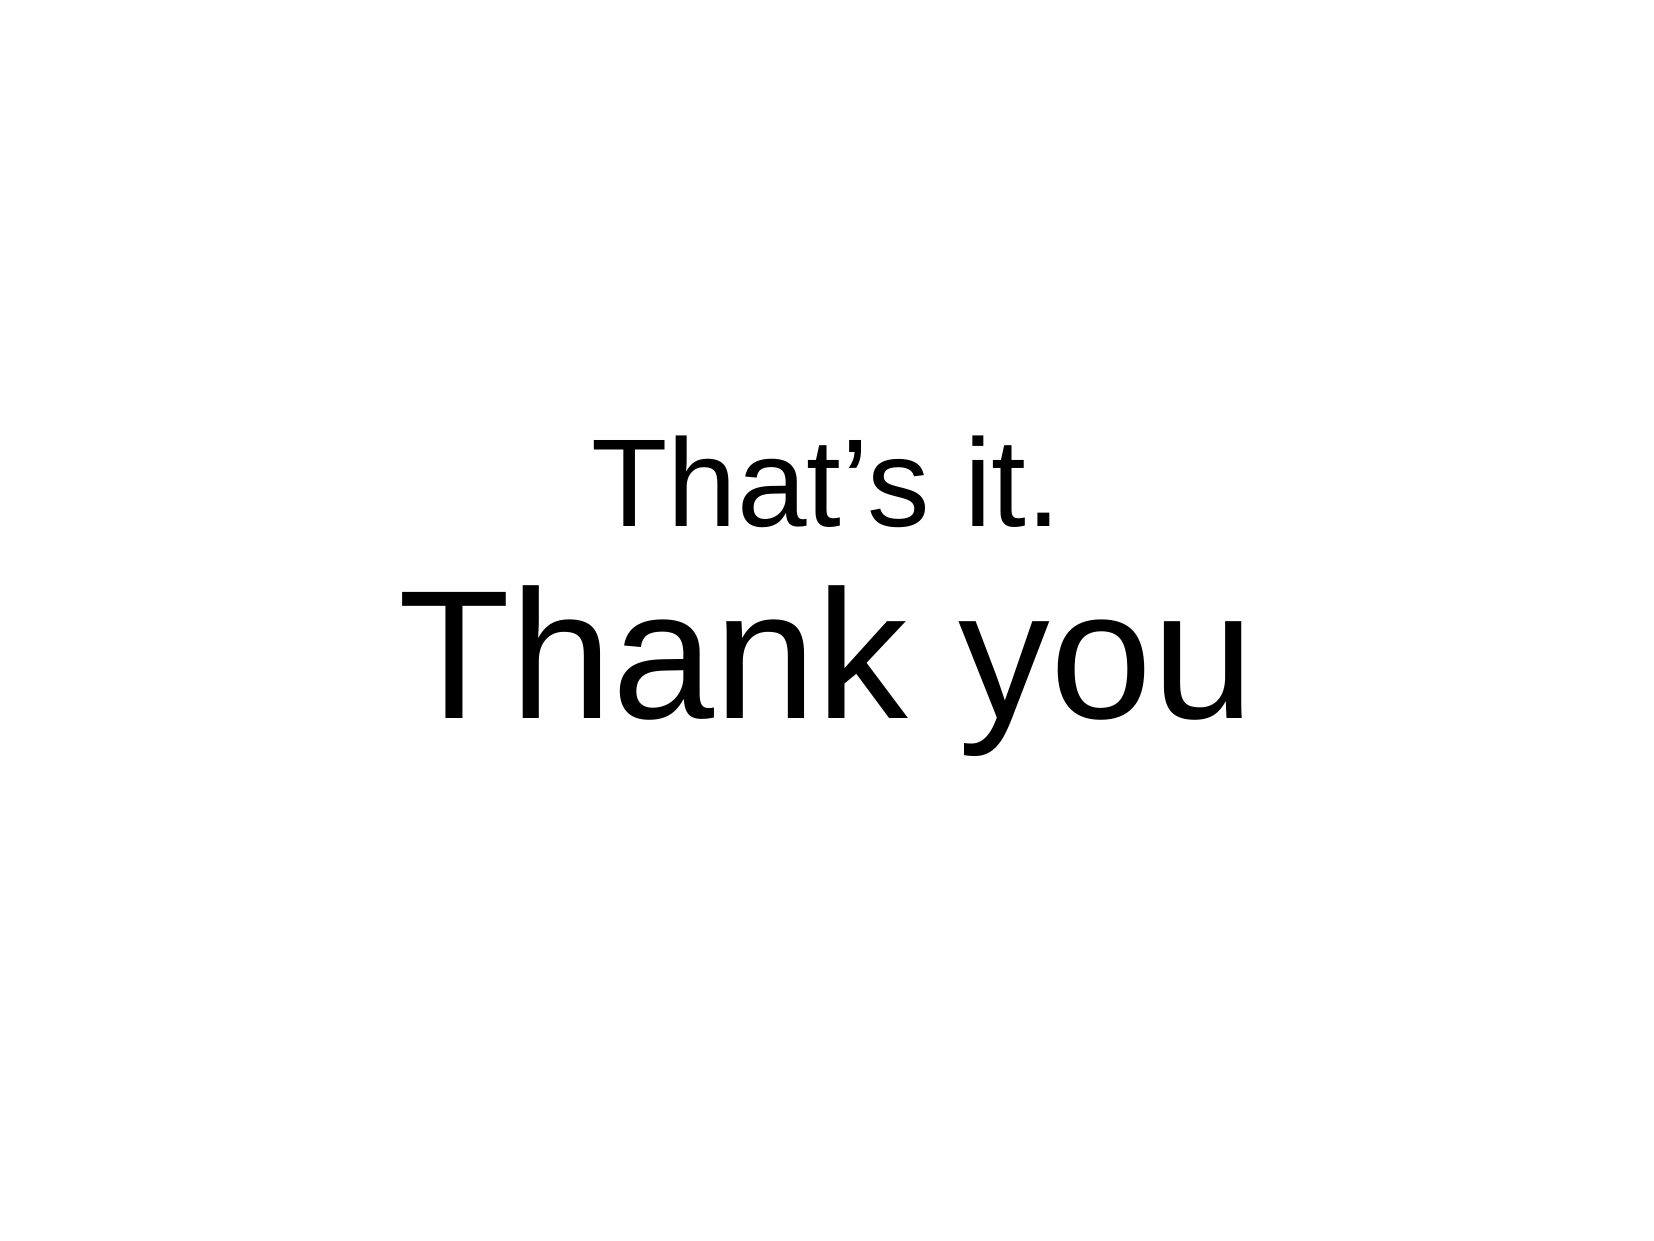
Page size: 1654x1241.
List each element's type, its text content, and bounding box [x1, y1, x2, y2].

subtitle That’s it. Thank you [82, 105, 1571, 1066]
